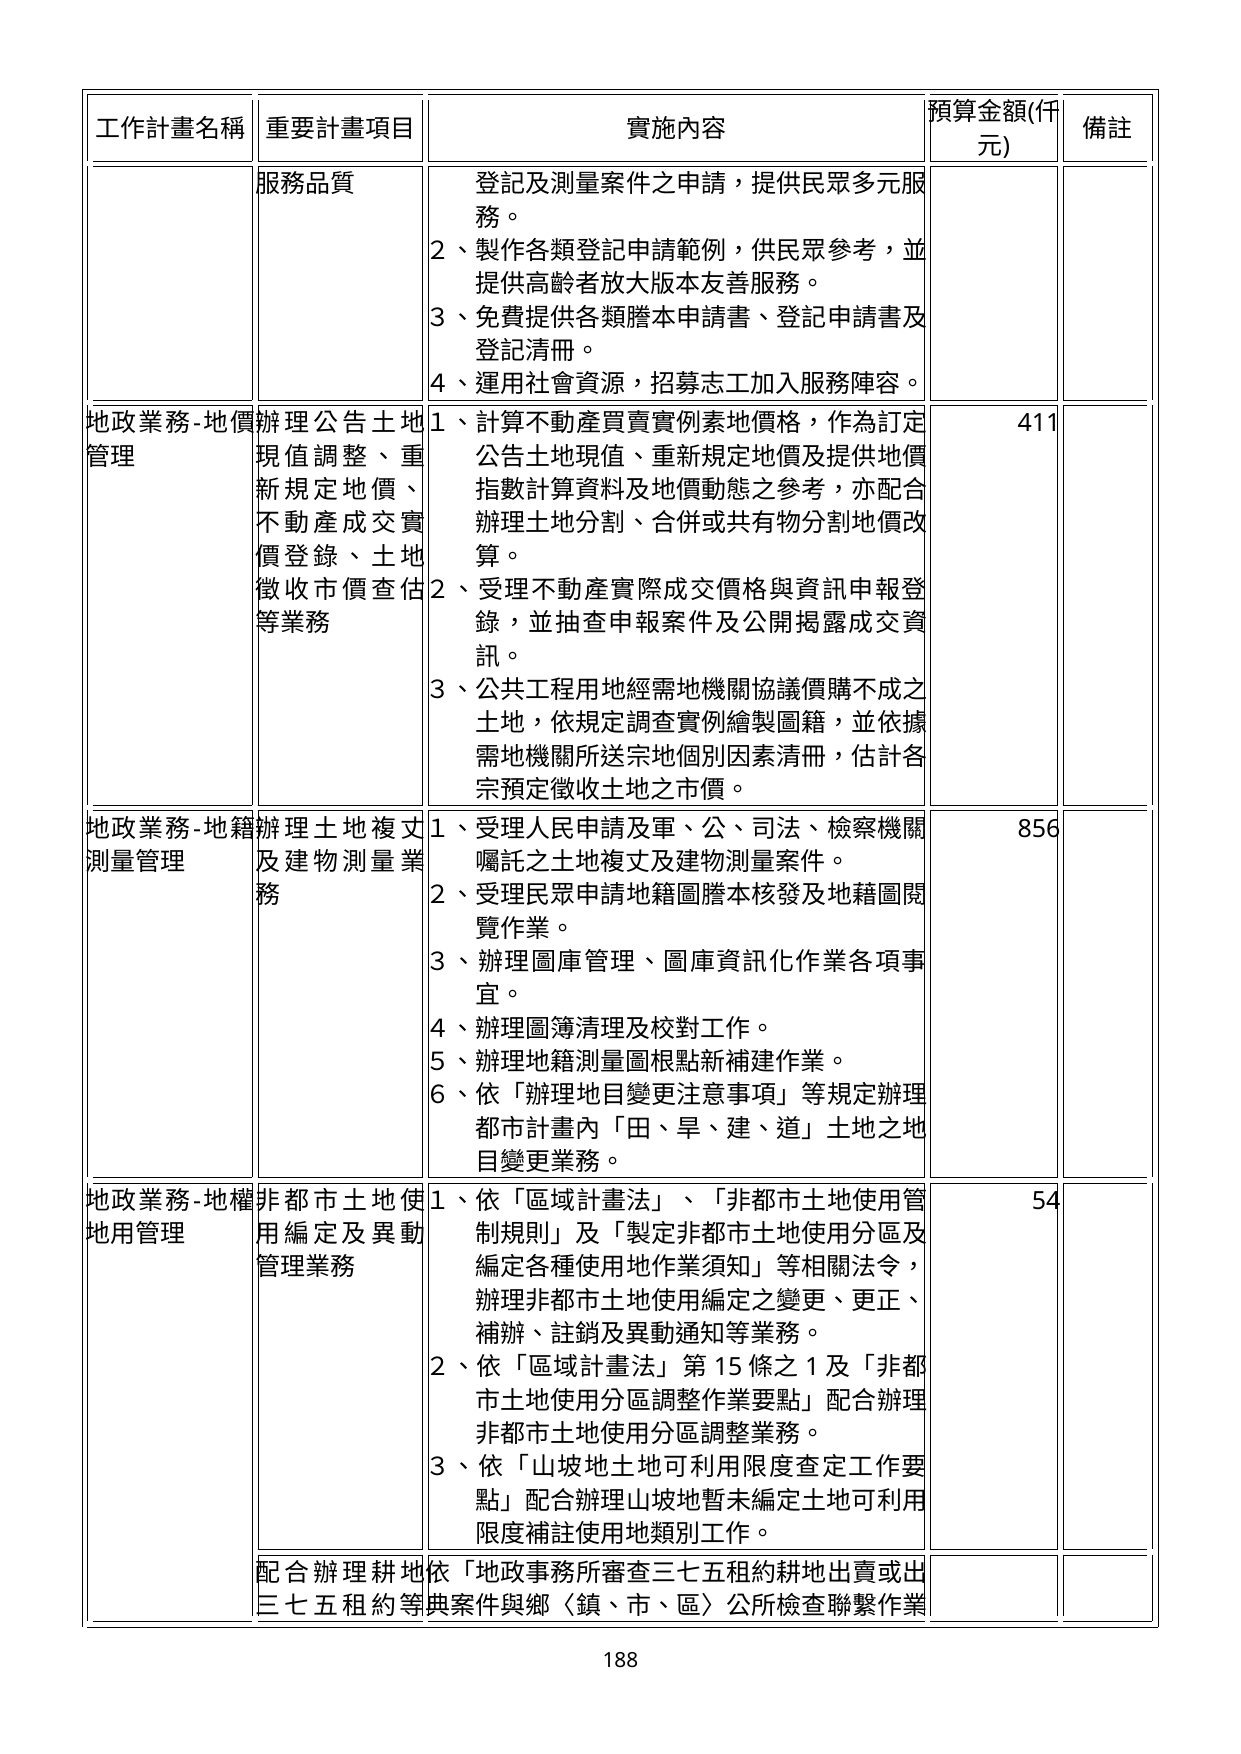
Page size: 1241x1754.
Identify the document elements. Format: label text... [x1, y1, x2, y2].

table_cell [1060, 400, 1155, 805]
table_cell 配合辦理耕地三七五租約等 [255, 1549, 425, 1621]
table_cell [1060, 161, 1155, 399]
table_cell [1060, 805, 1155, 1177]
table_header 重要計畫項目 [255, 90, 425, 161]
table_cell 辦理公告土地現值調整、重新規定地價、不動產成交實價登錄、土地徵收市價查估等業務 [255, 400, 425, 805]
table_cell [927, 1549, 1060, 1621]
table_cell 54 [927, 1177, 1060, 1549]
table_cell 服務品質 [255, 161, 425, 399]
table_cell [1060, 1549, 1155, 1621]
table_cell 登記及測量案件之申請，提供民眾多元服務。 ２、製作各類登記申請範例，供民眾參考，並提供高齡者放大版本友善服務。 ３、免費提供各類謄本申請書、登記申請書及登記清冊。 ４、運用社會資源，招募志工加入服務陣容。 [425, 161, 927, 399]
table_cell 地政業務-地價管理 [85, 400, 255, 805]
table_cell [931, 167, 1057, 399]
table_cell [927, 161, 1060, 399]
table_header 預算金額(仟元) [927, 90, 1060, 161]
table_cell １、受理人民申請及軍、公、司法、檢察機關囑託之土地複丈及建物測量案件。 ２、受理民眾申請地籍圖謄本核發及地藉圖閱覽作業。 ３、辦理圖庫管理、圖庫資訊化作業各項事宜。 ４、辦理圖簿清理及校對工作。 ５、辦理地籍測量圖根點新補建作業。 ６、依「辦理地目變更注意事項」等規定辦理都市計畫內「田、旱、建、道」土地之地目變更業務。 [425, 805, 927, 1177]
table_cell 地政業務-地籍測量管理 [85, 805, 255, 1177]
table_cell [85, 161, 255, 399]
table_header 工作計畫名稱 [85, 90, 255, 161]
table_header 備註 [1060, 90, 1155, 161]
table_header 實施內容 [425, 90, 927, 161]
table_cell １、依「區域計畫法」、「非都市土地使用管制規則」及「製定非都市土地使用分區及編定各種使用地作業須知」等相關法令，辦理非都市土地使用編定之變更、更正、補辦、註銷及異動通知等業務。 ２、依「區域計畫法」第15條之1及「非都市土地使用分區調整作業要點」配合辦理非都市土地使用分區調整業務。 ３、依「山坡地土地可利用限度查定工作要點」配合辦理山坡地暫未編定土地可利用限度補註使用地類別工作。 [425, 1177, 927, 1549]
table_cell 非都市土地使用編定及異動管理業務 [255, 1177, 425, 1549]
table_cell 依「地政事務所審查三七五租約耕地出賣或出典案件與鄉〈鎮、市、區〉公所檢查聯繫作業 [425, 1549, 927, 1621]
table_cell 辦理土地複丈及建物測量業務 [255, 805, 425, 1177]
table_cell 地政業務-地權地用管理 [85, 1177, 255, 1621]
table_cell 856 [927, 805, 1060, 1177]
table_cell 411 [927, 400, 1060, 805]
table_cell [1060, 1177, 1155, 1549]
table_cell １、計算不動產買賣實例素地價格，作為訂定公告土地現值、重新規定地價及提供地價指數計算資料及地價動態之參考，亦配合辦理土地分割、合併或共有物分割地價改算。 ２、受理不動產實際成交價格與資訊申報登錄，並抽查申報案件及公開揭露成交資訊。 ３、公共工程用地經需地機關協議價購不成之土地，依規定調查實例繪製圖籍，並依據需地機關所送宗地個別因素清冊，估計各宗預定徵收土地之市價。 [425, 400, 927, 805]
